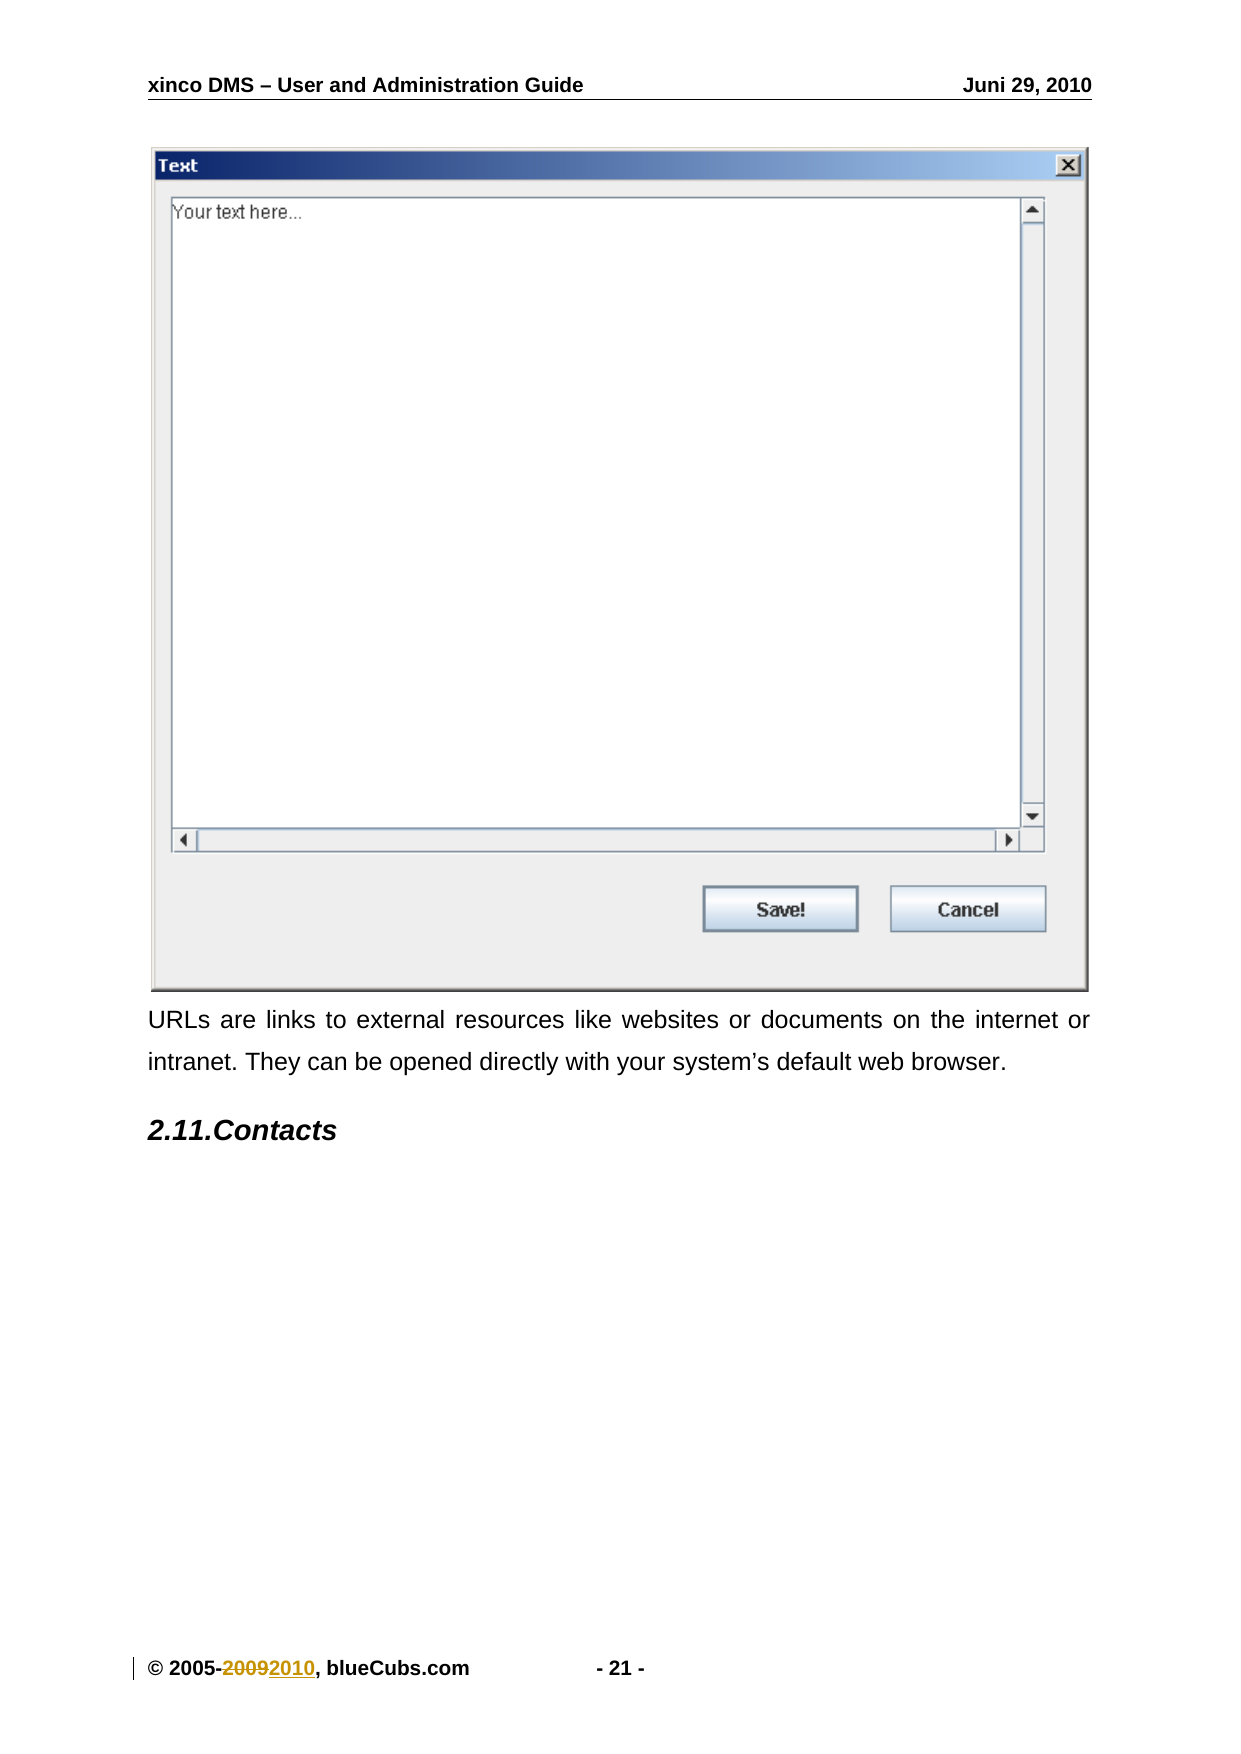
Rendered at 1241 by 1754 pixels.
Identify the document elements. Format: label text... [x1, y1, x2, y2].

subtitle Contacts [148, 1114, 1092, 1147]
text URLs are links to external resources like websites or documents on the internet or intranet. They can be opened directly with your system’s default web browser. [148, 924, 1092, 1075]
picture [151, 147, 1089, 992]
